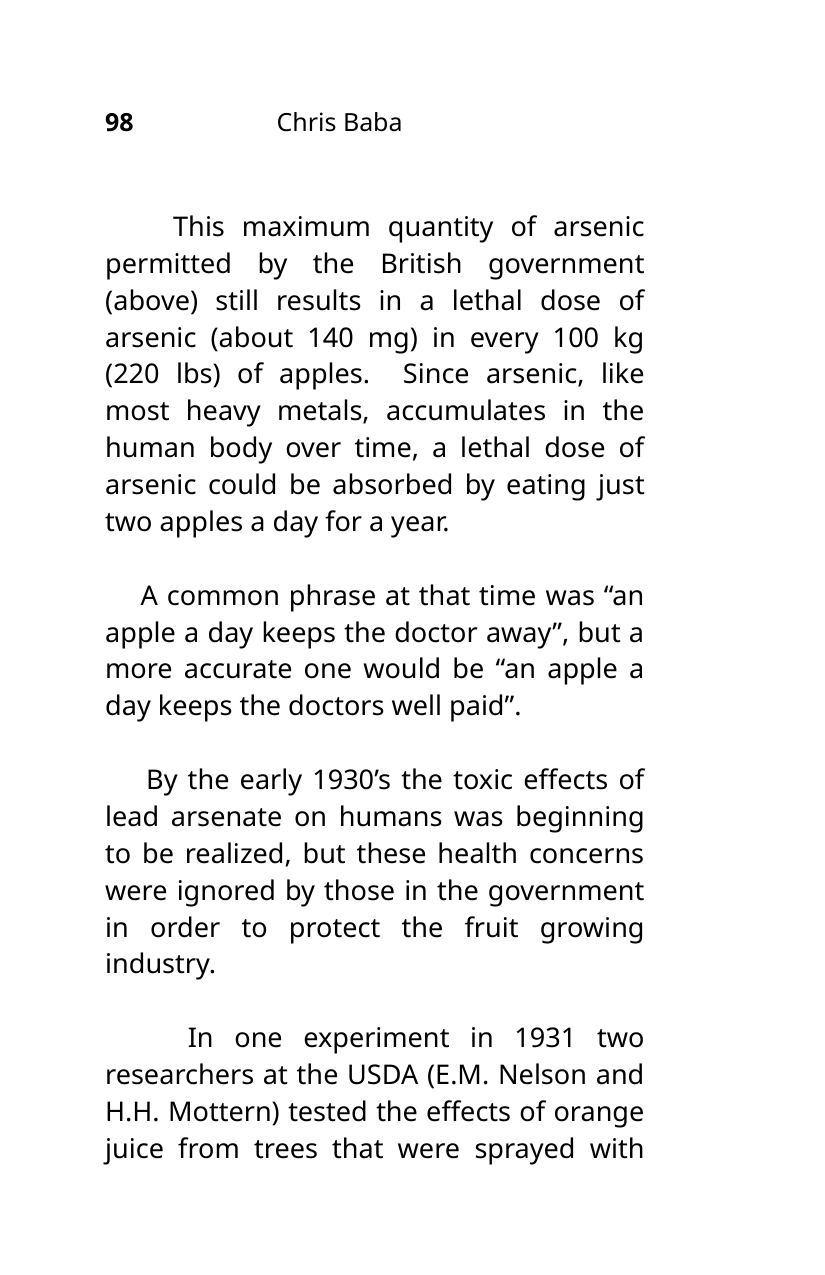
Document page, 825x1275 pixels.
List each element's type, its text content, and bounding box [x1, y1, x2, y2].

text By the early 1930’s the toxic effects of lead arsenate on humans was beginning to be realized, but these health concerns were ignored by those in the government in order to protect the fruit growing industry. [105, 761, 645, 982]
text This maximum quantity of arsenic permitted by the British government (above) still results in a lethal dose of arsenic (about 140 mg) in every 100 kg (220 lbs) of apples. Since arsenic, like most heavy metals, accumulates in the human body over time, a lethal dose of arsenic could be absorbed by eating just two apples a day for a year. [105, 207, 645, 539]
text In one experiment in 1931 two researchers at the USDA (E.M. Nelson and H.H. Mottern) tested the effects of orange juice from trees that were sprayed with [105, 1019, 645, 1166]
text A common phrase at that time was “an apple a day keeps the doctor away”, but a more accurate one would be “an apple a day keeps the doctors well paid”. [105, 576, 645, 724]
